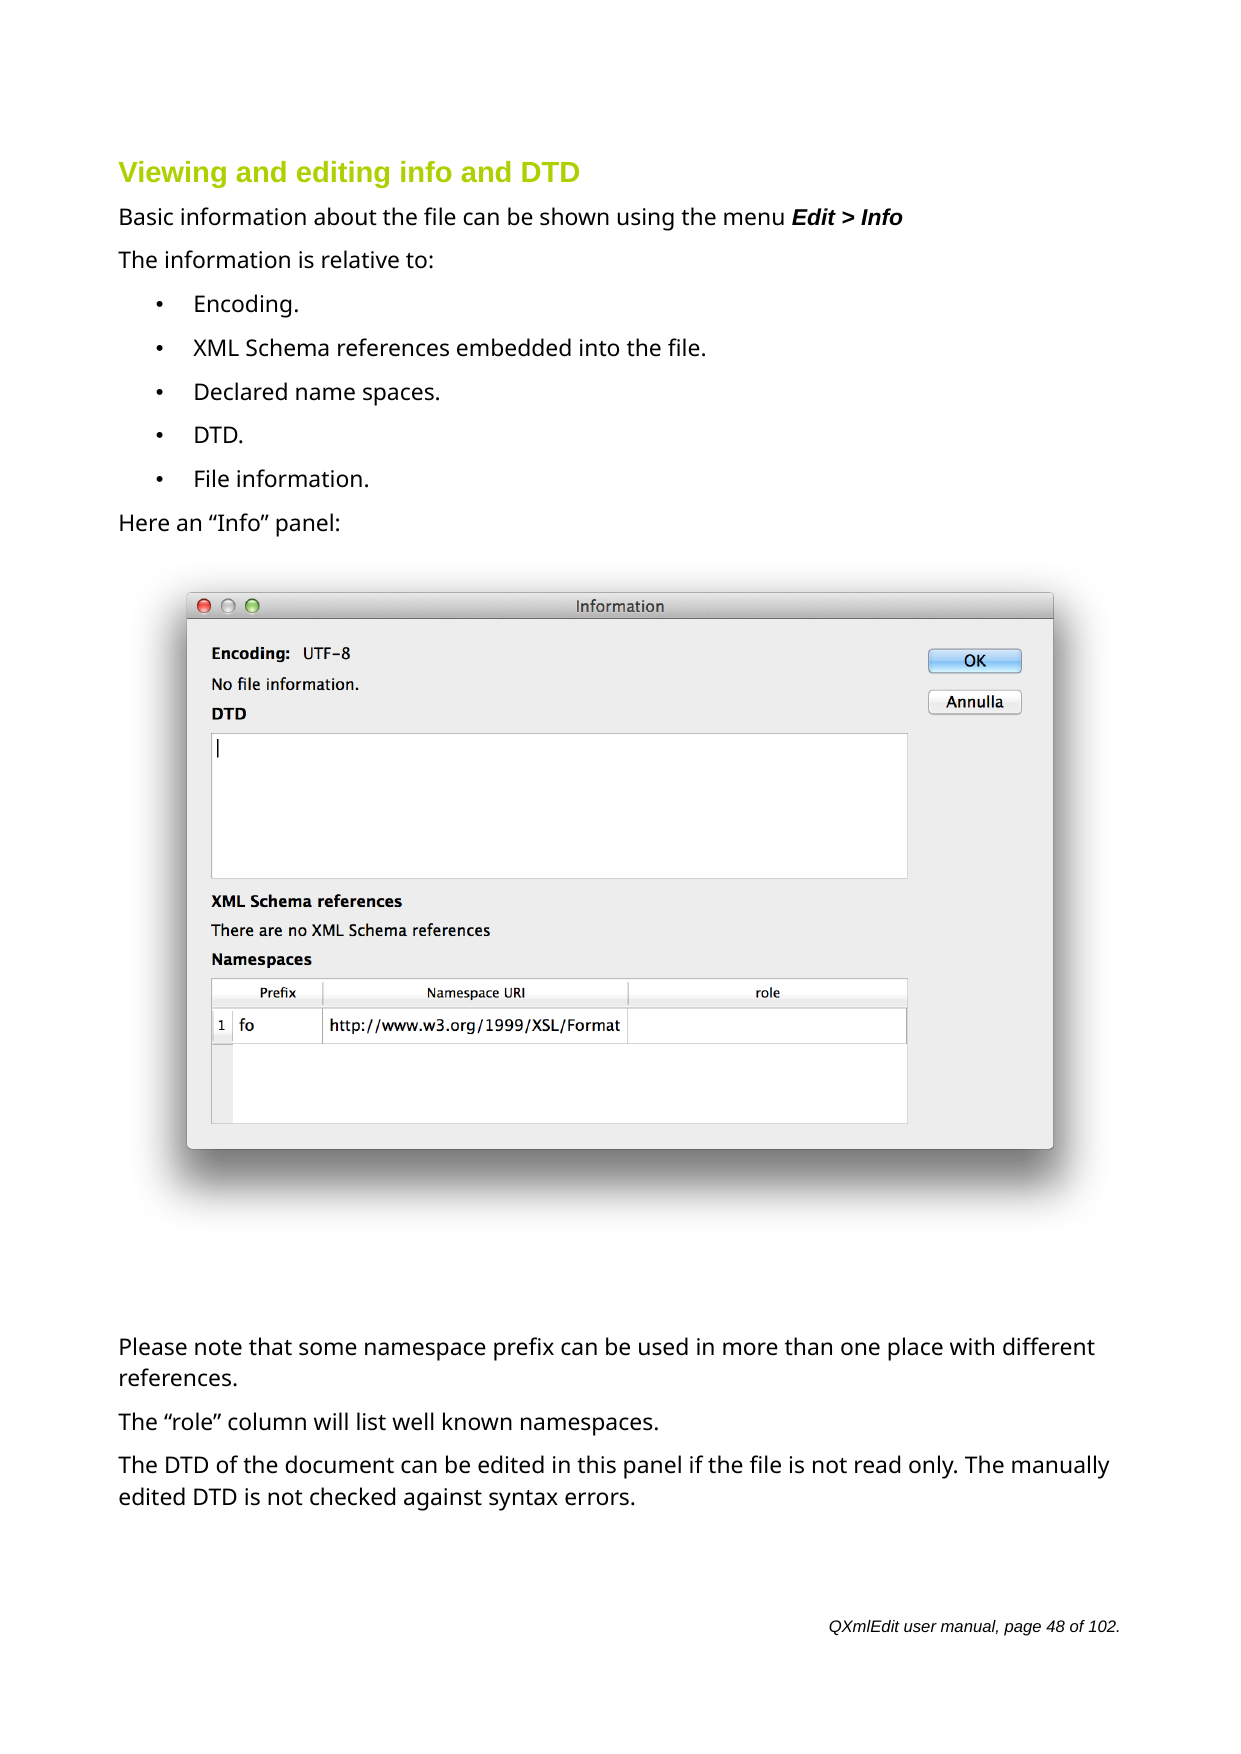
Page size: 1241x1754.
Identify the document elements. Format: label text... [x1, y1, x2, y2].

text The information is relative to: [118, 244, 1122, 276]
list XML Schema references embedded into the file. [156, 332, 1122, 363]
picture [118, 550, 1122, 1244]
text The DTD of the document can be edited in this panel if the file is not read only. The manually edited DTD is not checked against syntax errors. [118, 1449, 1122, 1512]
list Encoding. [156, 288, 1122, 319]
list Declared name spaces. [156, 376, 1122, 407]
text Basic information about the file can be shown using the menu Edit > Info [118, 201, 1122, 232]
list DTD. [156, 419, 1122, 451]
text Please note that some namespace prefix can be used in more than one place with different references. [118, 1331, 1122, 1393]
list File information. [156, 463, 1122, 494]
text The “role” column will list well known namespaces. [118, 1406, 1122, 1437]
text Here an “Info” panel: [118, 507, 1122, 538]
subtitle Viewing and editing info and DTD [118, 155, 1122, 188]
